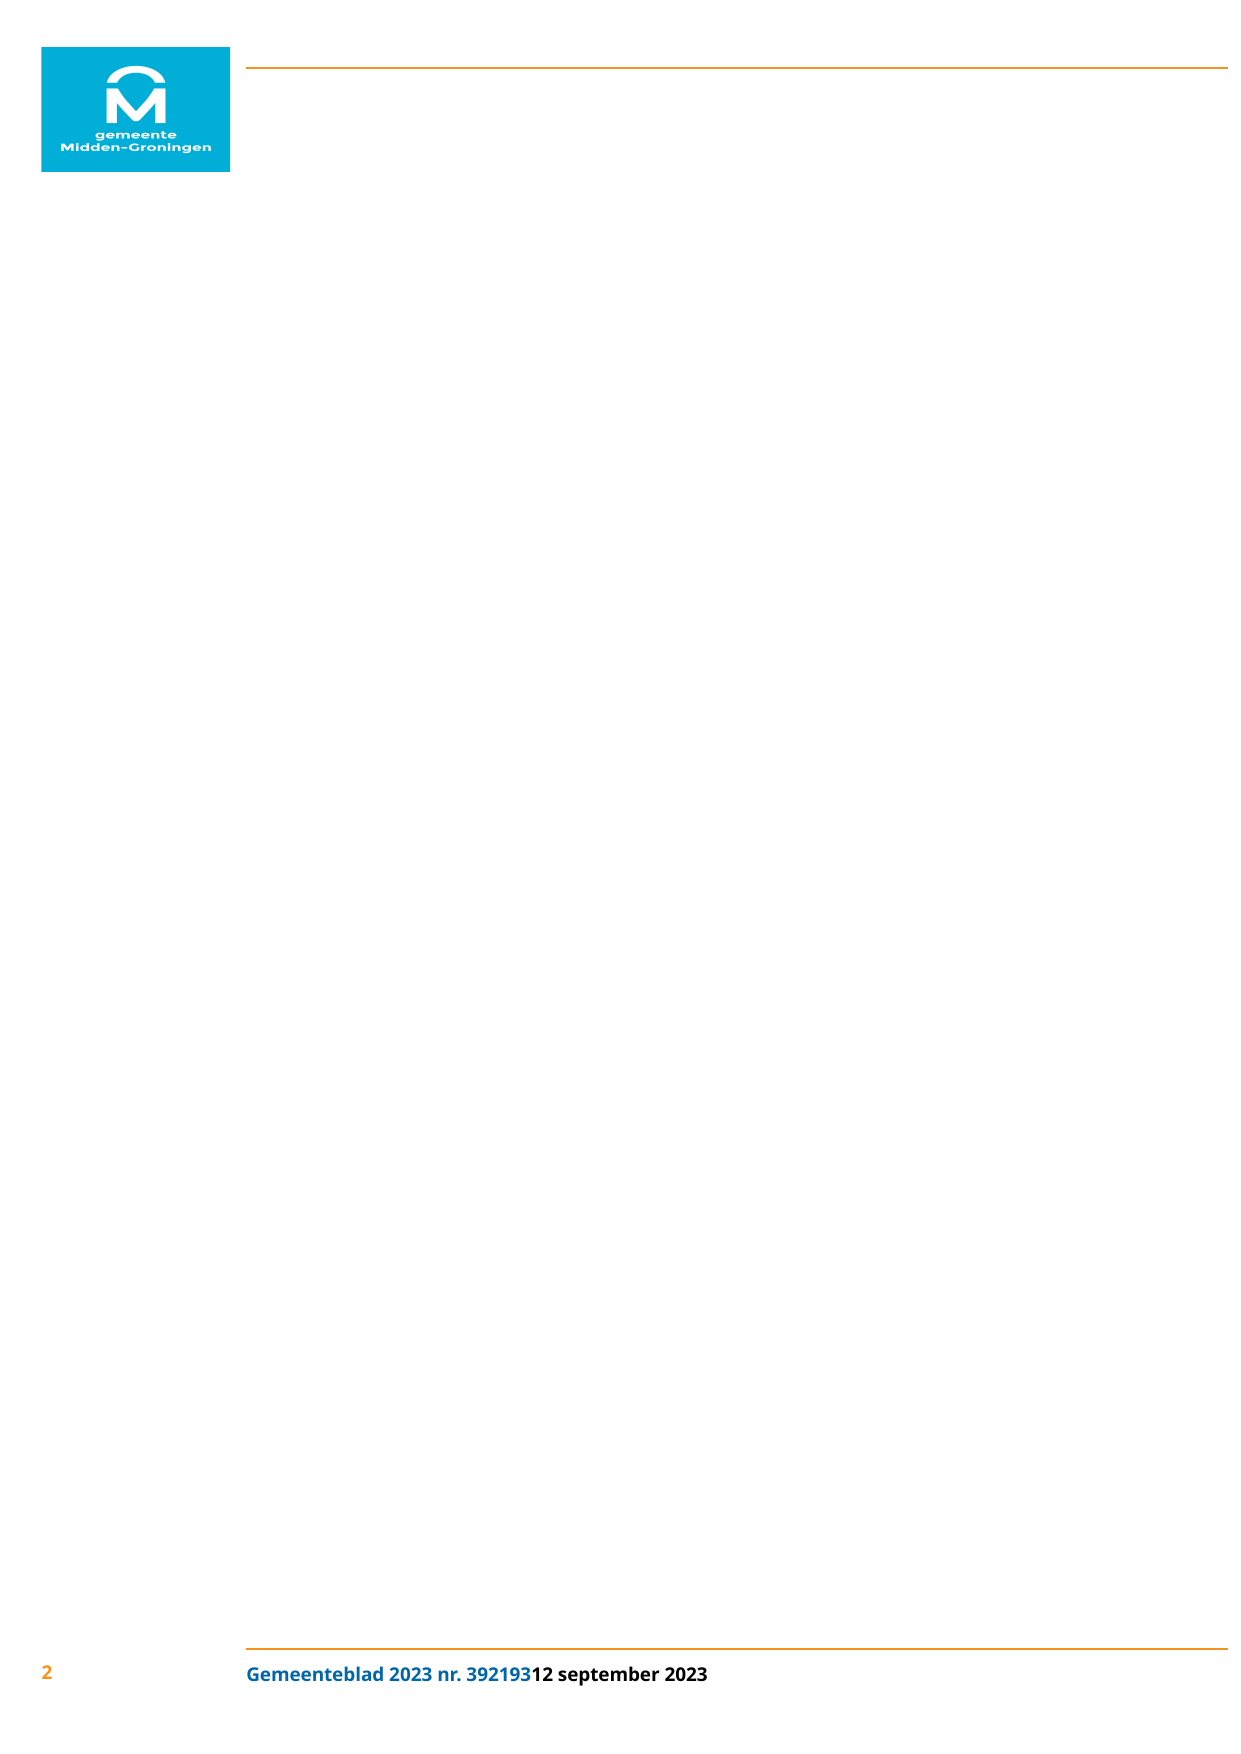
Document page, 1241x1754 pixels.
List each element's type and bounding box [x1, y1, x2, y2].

picture [107, 89, 165, 122]
picture [108, 66, 164, 82]
picture [184, 146, 190, 153]
